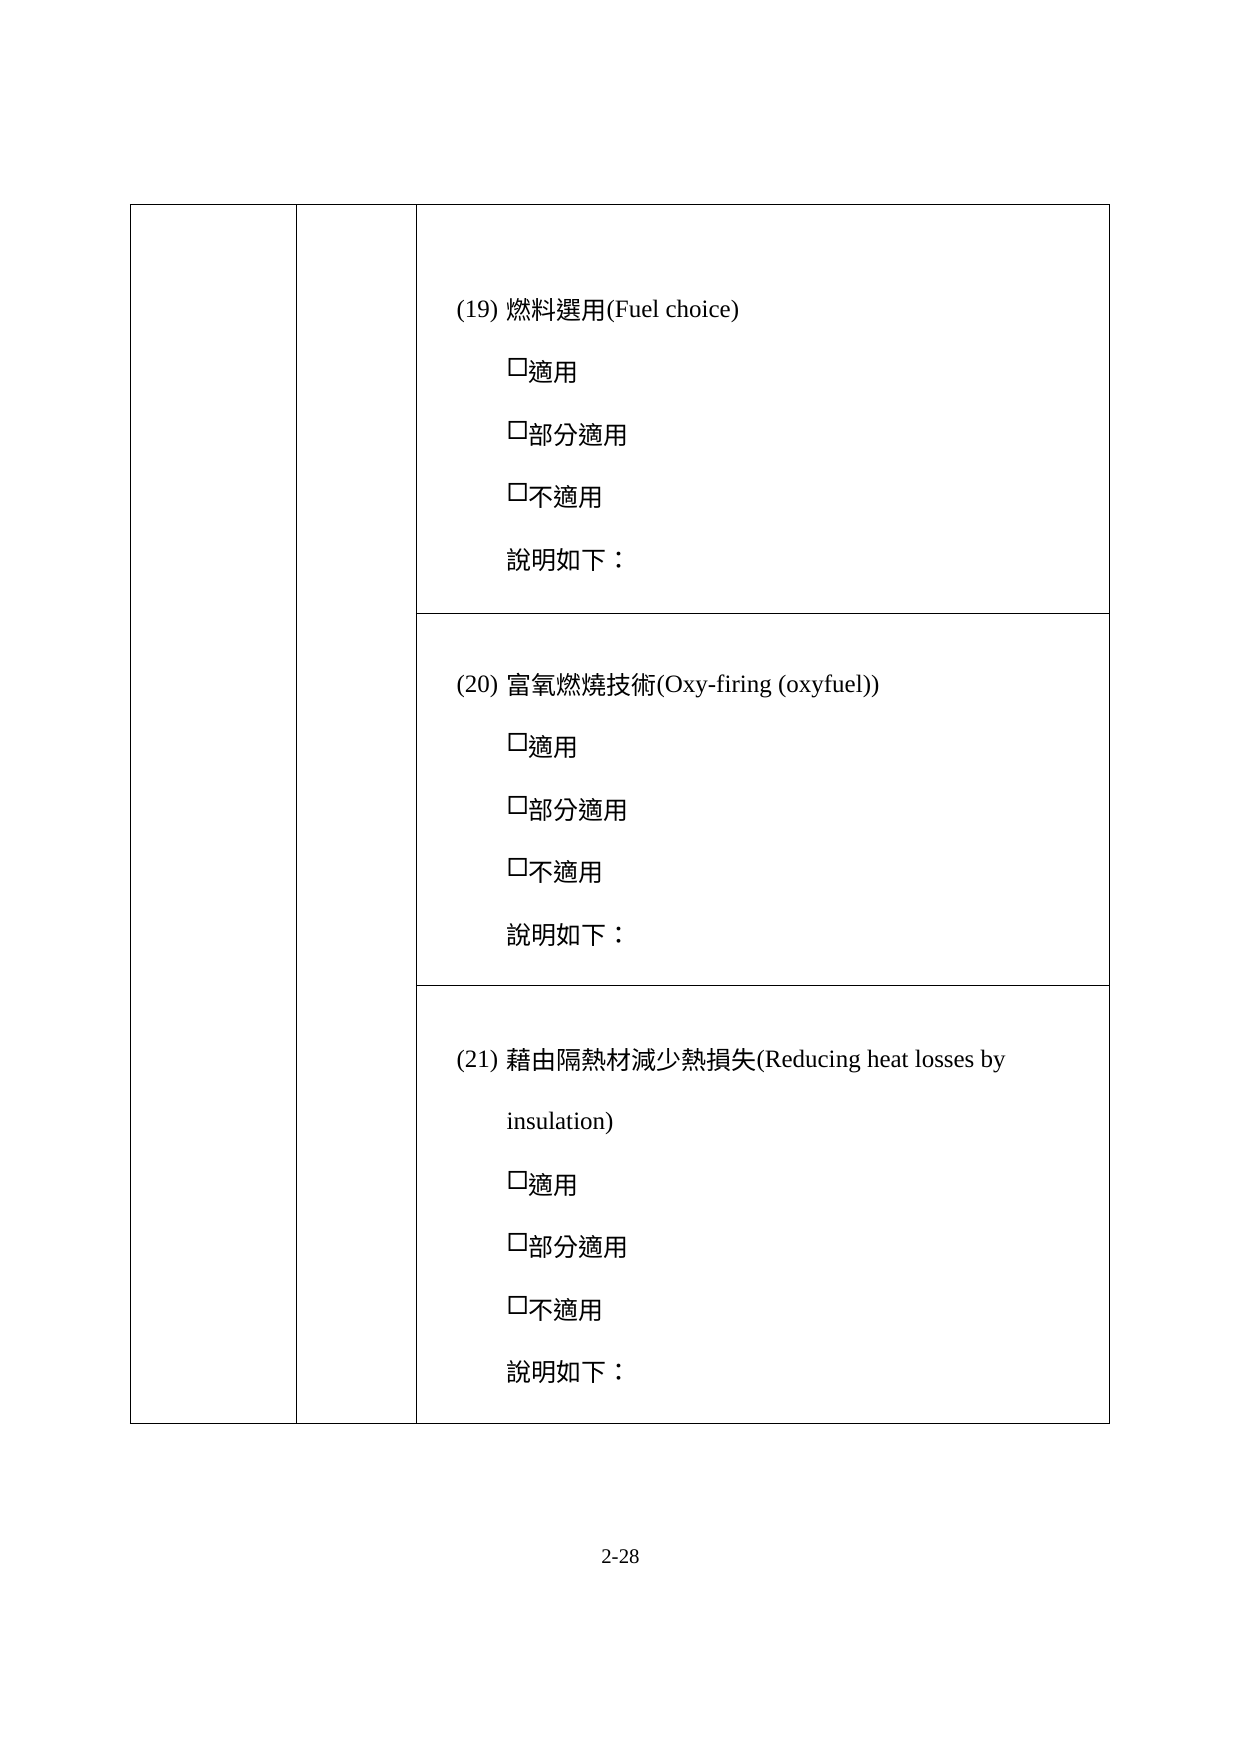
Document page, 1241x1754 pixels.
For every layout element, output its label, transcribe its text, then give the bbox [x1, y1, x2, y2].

table_cell [131, 205, 296, 1423]
table_cell 藉由隔熱材減少熱損失(Reducing heat losses by insulation) 適用 部分適用 不適用 說明如下： [417, 986, 1109, 1423]
table_cell [297, 205, 416, 1423]
table_cell 燃料選用(Fuel choice) 適用 部分適用 不適用 說明如下： [417, 205, 1109, 612]
table_cell 富氧燃燒技術(Oxy-firing (oxyfuel)) 適用 部分適用 不適用 說明如下： [417, 614, 1109, 985]
